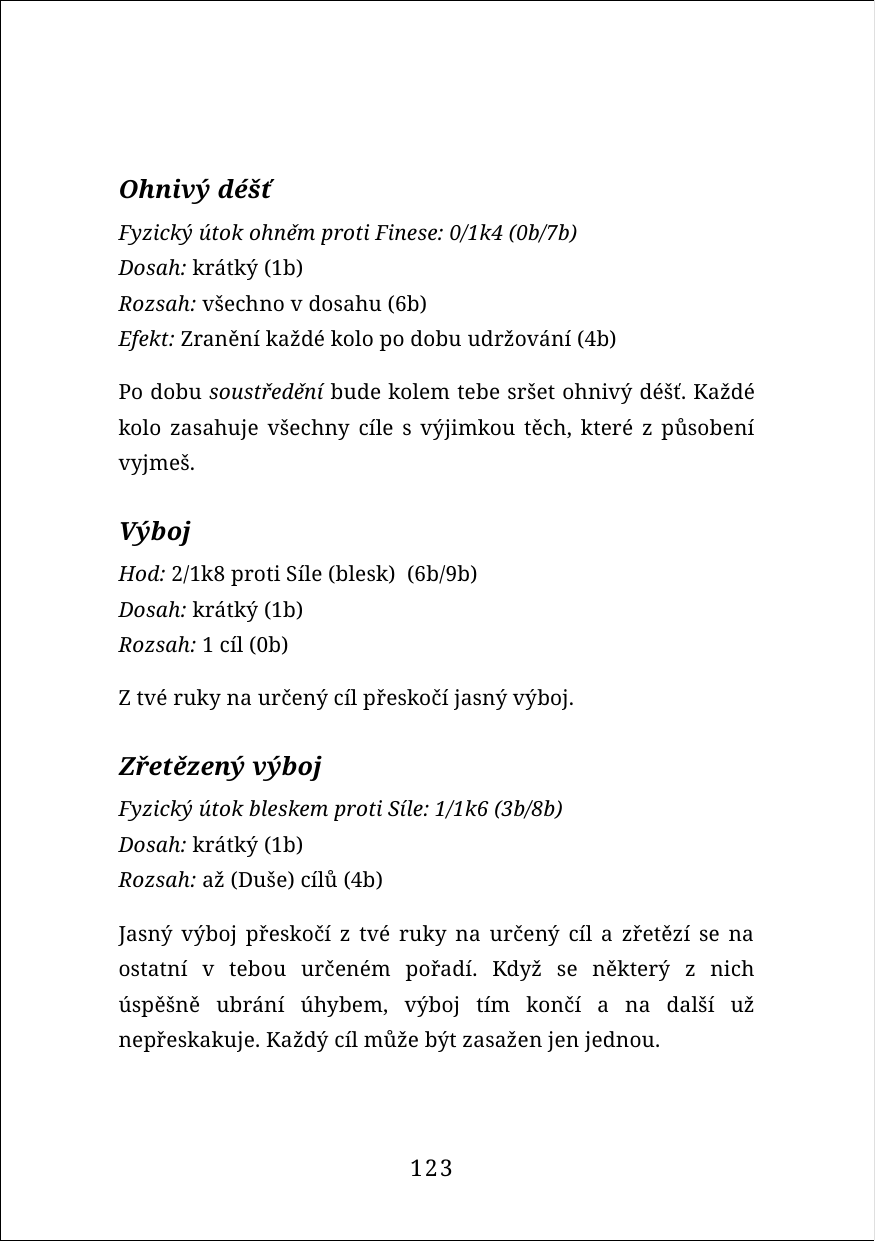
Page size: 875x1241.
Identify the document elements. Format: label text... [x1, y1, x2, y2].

text Fyzický útok bleskem proti Síle: 1/1k6 (3b/8b) Dosah: krátký (1b) Rozsah: až (Duše) cílů (4b) [118, 794, 756, 894]
text Fyzický útok ohněm proti Finese: 0/1k4 (0b/7b) Dosah: krátký (1b) Rozsah: všechno v dosahu (6b) Efekt: Zranění každé kolo po dobu udržování (4b) [118, 218, 756, 353]
text Z tvé ruky na určený cíl přeskočí jasný výboj. [118, 683, 756, 712]
subtitle Zřetězený výboj [118, 748, 756, 783]
text Hod: 2/1k8 proti Síle (blesk) (6b/9b) Dosah: krátký (1b) Rozsah: 1 cíl (0b) [118, 559, 756, 659]
text Po dobu soustředění bude kolem tebe sršet ohnivý déšť. Každé kolo zasahuje všechny cíle s výjimkou těch, které z působení vyjmeš. [118, 377, 756, 477]
subtitle Výboj [118, 513, 756, 547]
subtitle Ohnivý déšť [118, 172, 756, 206]
text Jasný výboj přeskočí z tvé ruky na určený cíl a zřetězí se na ostatní v tebou určeném pořadí. Když se některý z nich úspěšně ubrání úhybem, výboj tím končí a na další už nepřeskakuje. Každý cíl může být zasažen jen jednou. [118, 919, 756, 1054]
